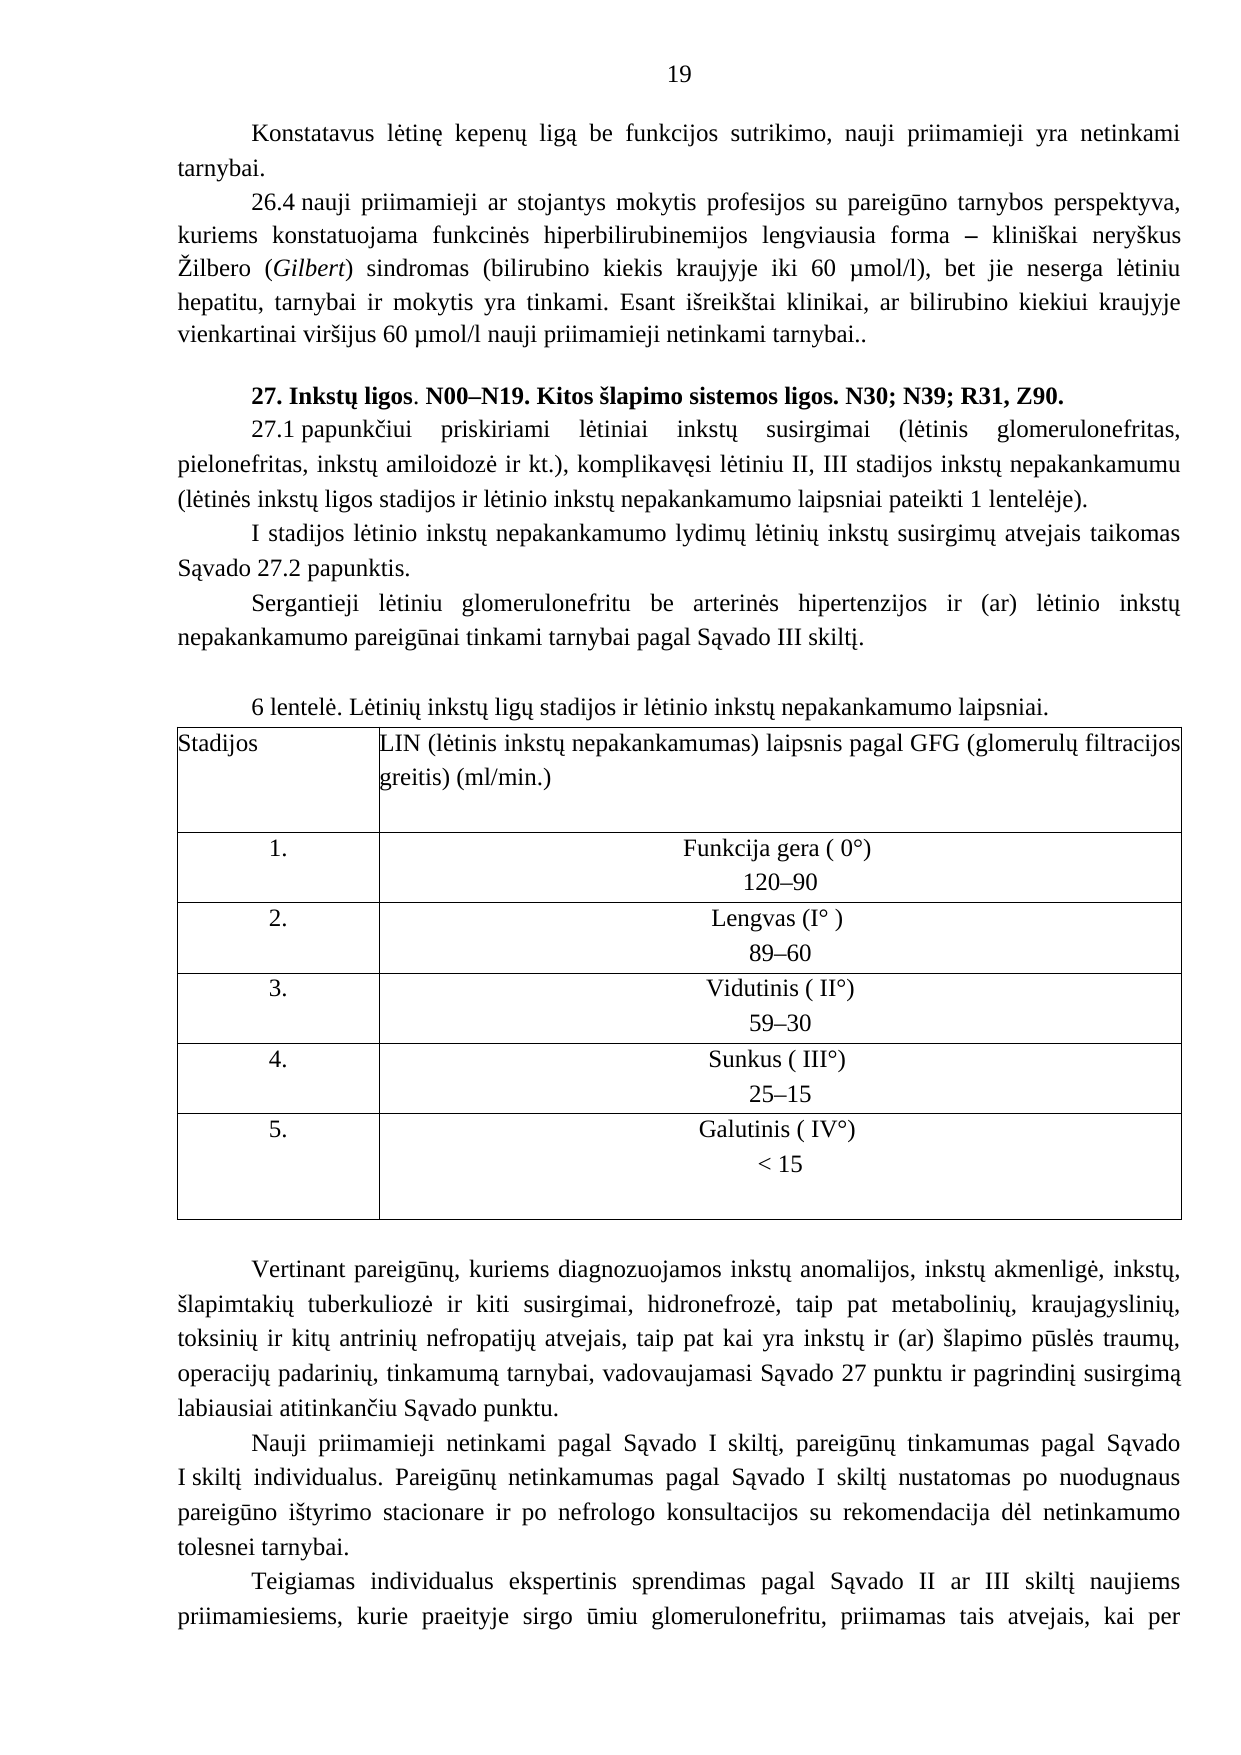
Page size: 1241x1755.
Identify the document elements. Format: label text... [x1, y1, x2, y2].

text 27.1 papunkčiui priskiriami lėtiniai inkstų susirgimai (lėtinis glomerulonefritas, pielonefritas, inkstų amiloidozė ir kt.), komplikavęsi lėtiniu II, III stadijos inkstų nepakankamumu (lėtinės inkstų ligos stadijos ir lėtinio inkstų nepakankamumo laipsniai pateikti 1 lentelėje). [177, 414, 1181, 512]
text Nauji priimamieji netinkami pagal Sąvado I skiltį, pareigūnų tinkamumas pagal Sąvado I skiltį individualus. Pareigūnų netinkamumas pagal Sąvado I skiltį nustatomas po nuodugnaus pareigūno ištyrimo stacionare ir po nefrologo konsultacijos su rekomendacija dėl netinkamumo tolesnei tarnybai. [177, 1428, 1181, 1560]
table_header Stadijos [178, 728, 379, 832]
table_cell Lengvas (I° ) 89–60 [380, 903, 1181, 972]
text Sergantieji lėtiniu glomerulonefritu be arterinės hipertenzijos ir (ar) lėtinio inkstų nepakankamumo pareigūnai tinkami tarnybai pagal Sąvado III skiltį. [177, 588, 1181, 651]
table_cell Funkcija gera ( 0°) 120–90 [380, 833, 1181, 902]
table_header LIN (lėtinis inkstų nepakankamumas) laipsnis pagal GFG (glomerulų filtracijos greitis) (ml/min.) [380, 728, 1181, 832]
text 6 lentelė. Lėtinių inkstų ligų stadijos ir lėtinio inkstų nepakankamumo laipsniai. [177, 692, 1181, 721]
text Teigiamas individualus ekspertinis sprendimas pagal Sąvado II ar III skiltį naujiems priimamiesiems, kurie praeityje sirgo ūmiu glomerulonefritu, priimamas tais atvejais, kai per [177, 1566, 1181, 1630]
text I stadijos lėtinio inkstų nepakankamumo lydimų lėtinių inkstų susirgimų atvejais taikomas Sąvado 27.2 papunktis. [177, 518, 1181, 582]
text 27. Inkstų ligos. N00–N19. Kitos šlapimo sistemos ligos. N30; N39; R31, Z90. [177, 381, 1181, 410]
text Konstatavus lėtinę kepenų ligą be funkcijos sutrikimo, nauji priimamieji yra netinkami tarnybai. [177, 118, 1181, 182]
text 26.4 nauji priimamieji ar stojantys mokytis profesijos su pareigūno tarnybos perspektyva, kuriems konstatuojama funkcinės hiperbilirubinemijos lengviausia forma – kliniškai neryškus Žilbero (Gilbert) sindromas (bilirubino kiekis kraujyje iki 60 µmol/l), bet jie neserga lėtiniu hepatitu, tarnybai ir mokytis yra tinkami. Esant išreikštai klinikai, ar bilirubino kiekiui kraujyje vienkartinai viršijus 60 µmol/l nauji priimamieji netinkami tarnybai.. [177, 187, 1181, 348]
table_cell Vidutinis ( II°) 59–30 [380, 974, 1181, 1043]
table_cell 2. [178, 903, 379, 972]
table_cell Galutinis ( IV°) < 15 [380, 1114, 1181, 1218]
text Vertinant pareigūnų, kuriems diagnozuojamos inkstų anomalijos, inkstų akmenligė, inkstų, šlapimtakių tuberkuliozė ir kiti susirgimai, hidronefrozė, taip pat metabolinių, kraujagyslinių, toksinių ir kitų antrinių nefropatijų atvejais, taip pat kai yra inkstų ir (ar) šlapimo pūslės traumų, operacijų padarinių, tinkamumą tarnybai, vadovaujamasi Sąvado 27 punktu ir pagrindinį susirgimą labiausiai atitinkančiu Sąvado punktu. [177, 1254, 1181, 1422]
table_cell 3. [178, 974, 379, 1043]
table_cell Sunkus ( III°) 25–15 [380, 1044, 1181, 1113]
table_cell 5. [178, 1114, 379, 1218]
table_cell 4. [178, 1044, 379, 1113]
table_cell 1. [178, 833, 379, 902]
